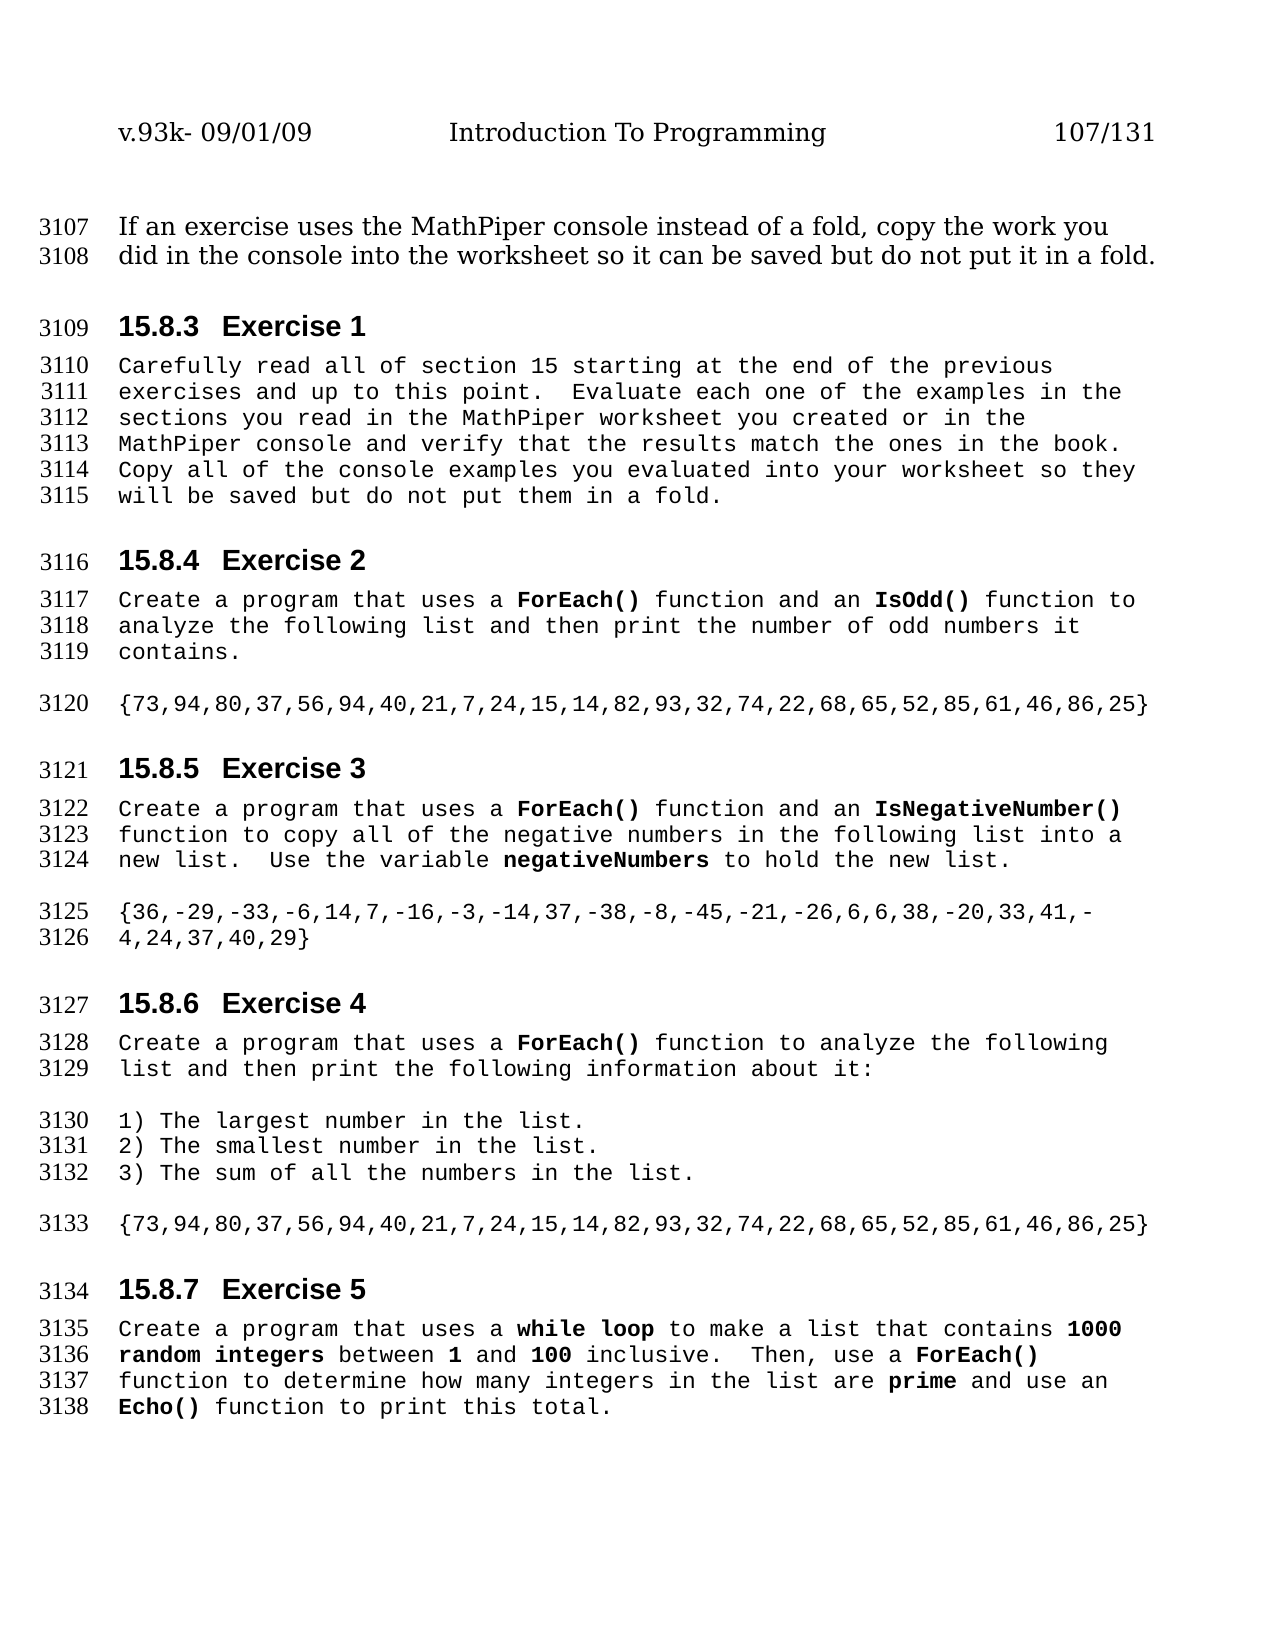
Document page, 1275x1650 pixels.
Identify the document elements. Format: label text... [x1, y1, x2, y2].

subtitle Exercise 4 [118, 986, 1157, 1019]
text If an exercise uses the MathPiper console instead of a fold, copy the work you did in the console into the worksheet so it can be saved but do not put it in a fold. [118, 212, 1157, 270]
text Create a program that uses a ForEach() function to analyze the following list and then print the following information about it: [118, 1031, 1157, 1083]
text Create a program that uses a ForEach() function and an IsNegativeNumber() function to copy all of the negative numbers in the following list into a new list. Use the variable negativeNumbers to hold the new list. [118, 797, 1157, 875]
text 3) The sum of all the numbers in the list. [118, 1161, 1157, 1187]
text 2) The smallest number in the list. [118, 1135, 1157, 1161]
text Create a program that uses a while loop to make a list that contains 1000 random integers between 1 and 100 inclusive. Then, use a ForEach() function to determine how many integers in the list are prime and use an Echo() function to print this total. [118, 1317, 1157, 1421]
text 1) The largest number in the list. [118, 1109, 1157, 1135]
subtitle Exercise 3 [118, 751, 1157, 785]
text Create a program that uses a ForEach() function and an IsOdd() function to analyze the following list and then print the number of odd numbers it contains. [118, 589, 1157, 667]
text Carefully read all of section 15 starting at the end of the previous exercises and up to this point. Evaluate each one of the examples in the sections you read in the MathPiper worksheet you created or in the MathPiper console and verify that the results match the ones in the book. Copy all of the console examples you evaluated into your worksheet so they will be saved but do not put them in a fold. [118, 354, 1157, 510]
subtitle Exercise 2 [118, 543, 1157, 577]
text {73,94,80,37,56,94,40,21,7,24,15,14,82,93,32,74,22,68,65,52,85,61,46,86,25} [118, 692, 1157, 718]
text {36,-29,-33,-6,14,7,-16,-3,-14,37,-38,-8,-45,-21,-26,6,6,38,-20,33,41,-4,24,37,40,29} [118, 901, 1157, 953]
subtitle Exercise 5 [118, 1272, 1157, 1305]
text {73,94,80,37,56,94,40,21,7,24,15,14,82,93,32,74,22,68,65,52,85,61,46,86,25} [118, 1213, 1157, 1239]
subtitle Exercise 1 [118, 309, 1157, 343]
